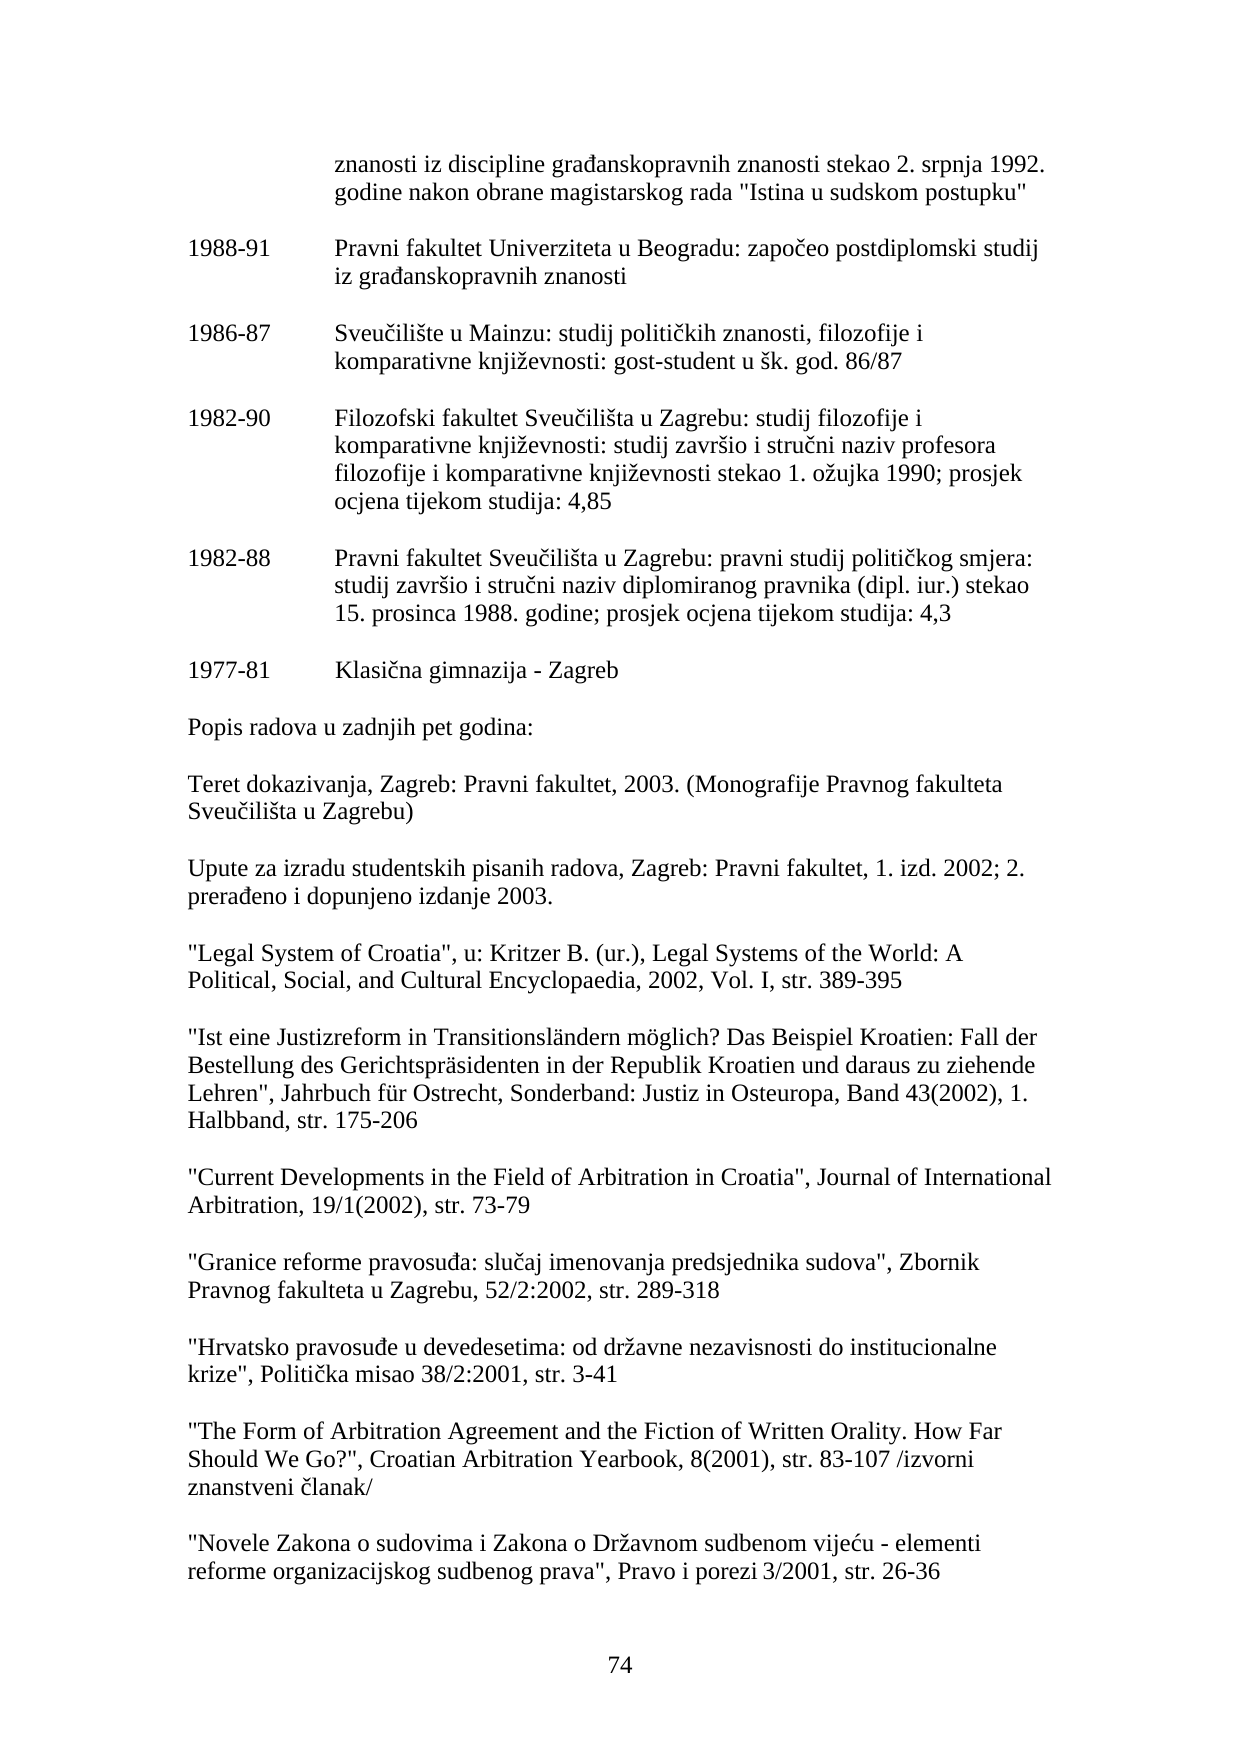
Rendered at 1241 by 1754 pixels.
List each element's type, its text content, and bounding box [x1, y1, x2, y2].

text "The Form of Arbitration Agreement and the Fiction of Written Orality. How Far Should We Go?", Croatian Arbitration Yearbook, 8(2001), str. 83-107 /izvorni znanstveni članak/ [187, 1417, 1053, 1500]
text "Current Developments in the Field of Arbitration in Croatia", Journal of International Arbitration, 19/1(2002), str. 73-79 [187, 1163, 1053, 1219]
text znanosti iz discipline građanskopravnih znanosti stekao 2. srpnja 1992. godine nakon obrane magistarskog rada "Istina u sudskom postupku" [187, 150, 1053, 205]
text "Ist eine Justizreform in Transitionsländern möglich? Das Beispiel Kroatien: Fall der Bestellung des Gerichtspräsidenten in der Republik Kroatien und daraus zu ziehende Lehren", Jahrbuch für Ostrecht, Sonderband: Justiz in Osteuropa, Band 43(2002), 1. Halbband, str. 175-206 [187, 1023, 1053, 1134]
text 1977-81 Klasična gimnazija - Zagreb [187, 656, 1053, 684]
text 1988-91 Pravni fakultet Univerziteta u Beogradu: započeo postdiplomski studij iz građanskopravnih znanosti [187, 234, 1053, 290]
text Upute za izradu studentskih pisanih radova, Zagreb: Pravni fakultet, 1. izd. 2002; 2. prerađeno i dopunjeno izdanje 2003. [187, 854, 1053, 910]
text "Legal System of Croatia", u: Kritzer B. (ur.), Legal Systems of the World: A Political, Social, and Cultural Encyclopaedia, 2002, Vol. I, str. 389-395 [187, 939, 1053, 994]
text 1982-90 Filozofski fakultet Sveučilišta u Zagrebu: studij filozofije i komparativne književnosti: studij završio i stručni naziv profesora filozofije i komparativne književnosti stekao 1. ožujka 1990; prosjek ocjena tijekom studija: 4,85 [187, 404, 1053, 514]
text "Hrvatsko pravosuđe u devedesetima: od državne nezavisnosti do institucionalne krize", Politička misao 38/2:2001, str. 3-41 [187, 1333, 1053, 1388]
text "Novele Zakona o sudovima i Zakona o Državnom sudbenom vijeću - elementi reforme organizacijskog sudbenog prava", Pravo i porezi 3/2001, str. 26-36 [187, 1529, 1053, 1585]
text Popis radova u zadnjih pet godina: [187, 713, 1053, 741]
text 1982-88 Pravni fakultet Sveučilišta u Zagrebu: pravni studij političkog smjera: studij završio i stručni naziv diplomiranog pravnika (dipl. iur.) stekao 15. prosinca 1988. godine; prosjek ocjena tijekom studija: 4,3 [187, 544, 1053, 627]
text "Granice reforme pravosuđa: slučaj imenovanja predsjednika sudova", Zbornik Pravnog fakulteta u Zagrebu, 52/2:2002, str. 289-318 [187, 1248, 1053, 1303]
text 1986-87 Sveučilište u Mainzu: studij političkih znanosti, filozofije i komparativne književnosti: gost-student u šk. god. 86/87 [187, 319, 1053, 374]
text Teret dokazivanja, Zagreb: Pravni fakultet, 2003. (Monografije Pravnog fakulteta Sveučilišta u Zagrebu) [187, 770, 1053, 825]
